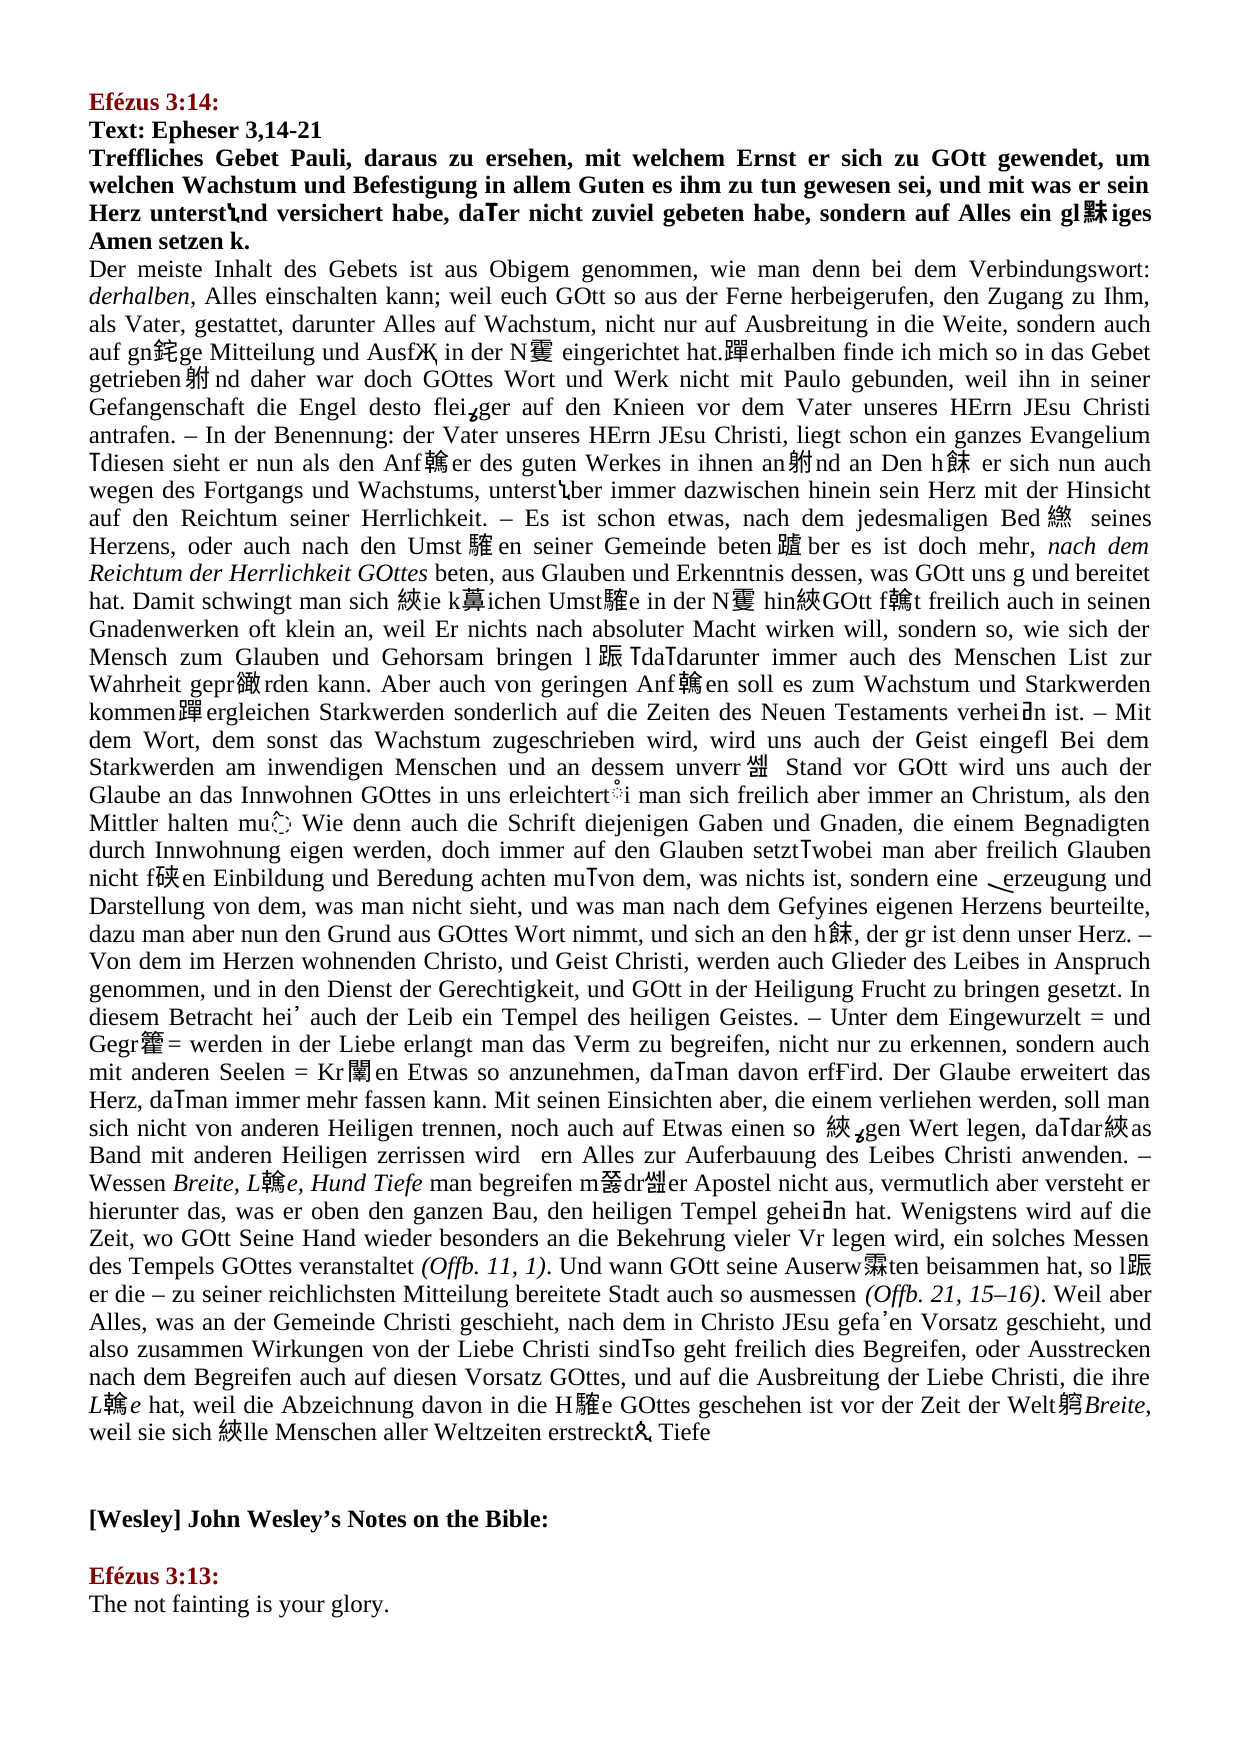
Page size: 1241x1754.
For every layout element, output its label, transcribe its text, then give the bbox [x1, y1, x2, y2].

text The not fainting is your glory. [88, 1590, 1152, 1618]
text Treffliches Gebet Pauli, daraus zu ersehen, mit welchem Ernst er sich zu GOtt gewendet, um welchen Wachstum und Befestigung in allem Guten es ihm zu tun gewesen sei, und mit was er sein Herz unterstኒnd versichert habe, daߠer nicht zuviel gebeten habe, sondern auf Alles ein gl䵢iges Amen setzen k. [88, 144, 1152, 255]
text [Wesley] John Wesley’s Notes on the Bible: [88, 1505, 1152, 1533]
text Efézus 3:13: [88, 1562, 1152, 1590]
text Der meiste Inhalt des Gebets ist aus Obigem genommen, wie man denn bei dem Verbindungswort: derhalben, Alles einschalten kann; weil euch GOtt so aus der Ferne herbeigerufen, den Zugang zu Ihm, als Vater, gestattet, darunter Alles auf Wachstum, nicht nur auf Ausbreitung in die Weite, sondern auch auf gn䤩ge Mitteilung und AusfҖ in der N䨥 eingerichtet hat.䠤erhalben finde ich mich so in das Gebet getrieben䠵nd daher war doch GOttes Wort und Werk nicht mit Paulo gebunden, weil ihn in seiner Gefangenschaft die Engel desto fleiߩger auf den Knieen vor dem Vater unseres HErrn JEsu Christi antrafen. – In der Benennung: der Vater unseres HErrn JEsu Christi, liegt schon ein ganzes Evangeliumߠdiesen sieht er nun als den Anf䮧er des guten Werkes in ihnen an䠵nd an Den h䬴 er sich nun auch wegen des Fortgangs und Wachstums, unterstኒber immer dazwischen hinein sein Herz mit der Hinsicht auf den Reichtum seiner Herrlichkeit. – Es ist schon etwas, nach dem jedesmaligen Bed繺 seines Herzens, oder auch nach den Umst䮤en seiner Gemeinde beten䠡ber es ist doch mehr, nach dem Reichtum der Herrlichkeit GOttes beten, aus Glauben und Erkenntnis dessen, was GOtt uns g und bereitet hat. Damit schwingt man sich 綊ie k䕗ichen Umst䮤e in der N䨥 hin綊GOtt f䮧t freilich auch in seinen Gnadenwerken oft klein an, weil Er nichts nach absoluter Macht wirken will, sondern so, wie sich der Mensch zum Glauben und Gehorsam bringen l䟴ߠdaߠdarunter immer auch des Menschen List zur Wahrheit gepr豃rden kann. Aber auch von geringen Anf䮧en soll es zum Wachstum und Starkwerden kommen䠤ergleichen Starkwerden sonderlich auf die Zeiten des Neuen Testaments verheiߥn ist. – Mit dem Wort, dem sonst das Wachstum zugeschrieben wird, wird uns auch der Geist eingefl Bei dem Starkwerden am inwendigen Menschen und an dessem unverr쎒 Stand vor GOtt wird uns auch der Glaube an das Innwohnen GOttes in uns erleichtertཾi man sich freilich aber immer an Christum, als den Mittler halten mu߮ Wie denn auch die Schrift diejenigen Gaben und Gnaden, die einem Begnadigten durch Innwohnung eigen werden, doch immer auf den Glauben setztߠwobei man aber freilich Glauben nicht f硖en Einbildung und Beredung achten muߠvon dem, was nichts ist, sondern eine ܢerzeugung und Darstellung von dem, was man nicht sieht, und was man nach dem Gefуines eigenen Herzens beurteilte, dazu man aber nun den Grund aus GOttes Wort nimmt, und sich an den h䬴, der gr ist denn unser Herz. – Von dem im Herzen wohnenden Christo, und Geist Christi, werden auch Glieder des Leibes in Anspruch genommen, und in den Dienst der Gerechtigkeit, und GOtt in der Heiligung Frucht zu bringen gesetzt. In diesem Betracht heiߴ auch der Leib ein Tempel des heiligen Geistes. – Unter dem Eingewurzelt = und Gegr籗= werden in der Liebe erlangt man das Verm zu begreifen, nicht nur zu erkennen, sondern auch mit anderen Seelen = Kr䦴en Etwas so anzunehmen, daߠman davon erfҒird. Der Glaube erweitert das Herz, daߠman immer mehr fassen kann. Mit seinen Einsichten aber, die einem verliehen werden, soll man sich nicht von anderen Heiligen trennen, noch auch auf Etwas einen so 綊ߩgen Wert legen, daߠdar綊as Band mit anderen Heiligen zerrissen wird୾ern Alles zur Auferbauung des Leibes Christi anwenden. – Wessen Breite, L䮧e, Hund Tiefe man begreifen m쭗dr쎒er Apostel nicht aus, vermutlich aber versteht er hierunter das, was er oben den ganzen Bau, den heiligen Tempel geheiߥn hat. Wenigstens wird auf die Zeit, wo GOtt Seine Hand wieder besonders an die Bekehrung vieler Vr legen wird, ein solches Messen des Tempels GOttes veranstaltet (Offb. 11, 1). Und wann GOtt seine Auserw䨬ten beisammen hat, so l䟴 er die – zu seiner reichlichsten Mitteilung bereitete Stadt auch so ausmessen (Offb. 21, 15–16). Weil aber Alles, was an der Gemeinde Christi geschieht, nach dem in Christo JEsu gefaߴen Vorsatz geschieht, und also zusammen Wirkungen von der Liebe Christi sindߠso geht freilich dies Begreifen, oder Ausstrecken nach dem Begreifen auch auf diesen Vorsatz GOttes, und auf die Ausbreitung der Liebe Christi, die ihre L䮧e hat, weil die Abzeichnung davon in die H䮤e GOttes geschehen ist vor der Zeit der Welt䠻Breite, weil sie sich 綊lle Menschen aller Weltzeiten erstrecktጲ Tiefe [88, 255, 1152, 1446]
text Text: Epheser 3,14-21 [88, 116, 1152, 144]
text Efézus 3:14: [88, 88, 1152, 116]
